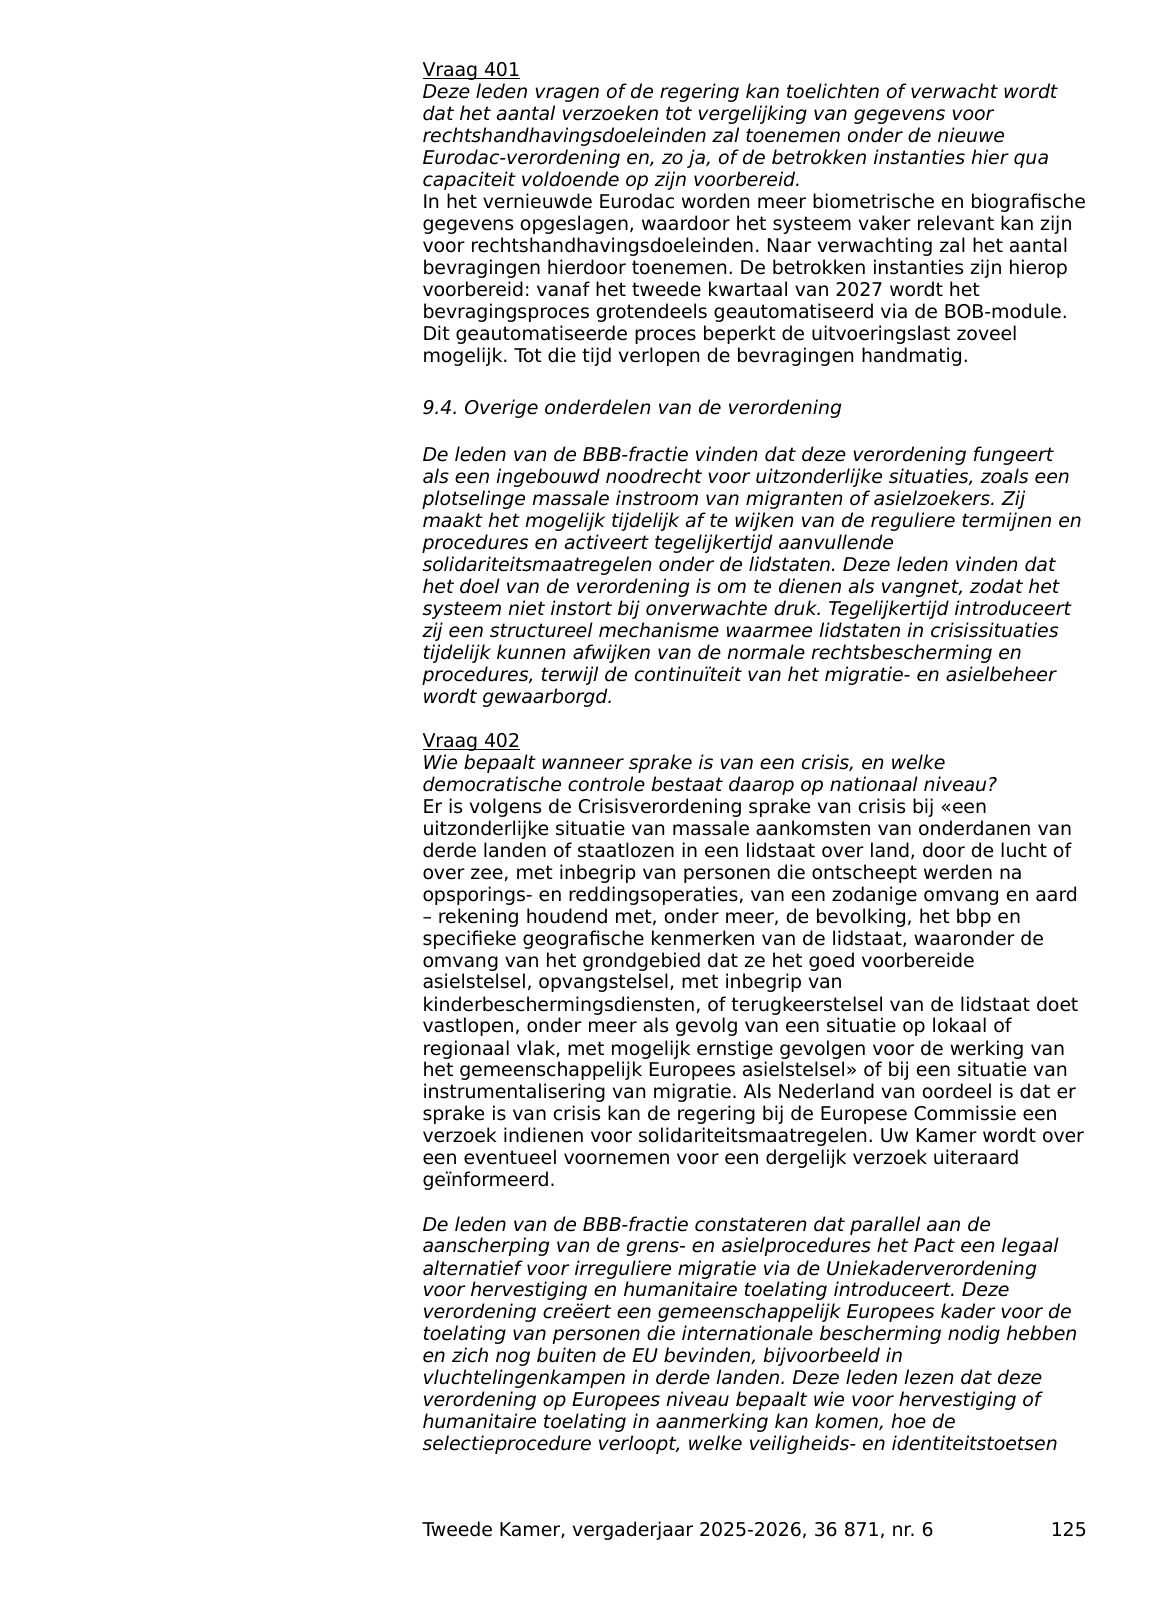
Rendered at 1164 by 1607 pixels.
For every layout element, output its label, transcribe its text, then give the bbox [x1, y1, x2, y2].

text Wie bepaalt wanneer sprake is van een crisis, en welke democratische controle bestaat daarop op nationaal niveau? [422, 752, 1087, 796]
text Deze leden vragen of de regering kan toelichten of verwacht wordt dat het aantal verzoeken tot vergelijking van gegevens voor rechtshandhavingsdoeleinden zal toenemen onder de nieuwe Eurodac-verordening en, zo ja, of de betrokken instanties hier qua capaciteit voldoende op zijn voorbereid. [422, 81, 1087, 191]
text De leden van de BBB-fractie vinden dat deze verordening fungeert als een ingebouwd noodrecht voor uitzonderlijke situaties, zoals een plotselinge massale instroom van migranten of asielzoekers. Zij maakt het mogelijk tijdelijk af te wijken van de reguliere termijnen en procedures en activeert tegelijkertijd aanvullende solidariteitsmaatregelen onder de lidstaten. Deze leden vinden dat het doel van de verordening is om te dienen als vangnet, zodat het systeem niet instort bij onverwachte druk. Tegelijkertijd introduceert zij een structureel mechanisme waarmee lidstaten in crisissituaties tijdelijk kunnen afwijken van de normale rechtsbescherming en procedures, terwijl de continuïteit van het migratie- en asielbeheer wordt gewaarborgd. [422, 444, 1087, 707]
text Vraag 401 [422, 59, 1087, 81]
text De leden van de BBB-fractie constateren dat parallel aan de aanscherping van de grens- en asielprocedures het Pact een legaal alternatief voor irreguliere migratie via de Uniekaderverordening voor hervestiging en humanitaire toelating introduceert. Deze verordening creëert een gemeenschappelijk Europees kader voor de toelating van personen die internationale bescherming nodig hebben en zich nog buiten de EU bevinden, bijvoorbeeld in vluchtelingenkampen in derde landen. Deze leden lezen dat deze verordening op Europees niveau bepaalt wie voor hervestiging of humanitaire toelating in aanmerking kan komen, hoe de selectieprocedure verloopt, welke veiligheids- en identiteitstoetsen [422, 1213, 1087, 1455]
text Er is volgens de Crisisverordening sprake van crisis bij «een uitzonderlijke situatie van massale aankomsten van onderdanen van derde landen of staatlozen in een lidstaat over land, door de lucht of over zee, met inbegrip van personen die ontscheept werden na opsporings- en reddingsoperaties, van een zodanige omvang en aard – rekening houdend met, onder meer, de bevolking, het bbp en specifieke geografische kenmerken van de lidstaat, waaronder de omvang van het grondgebied dat ze het goed voorbereide asielstelsel, opvangstelsel, met inbegrip van kinderbeschermingsdiensten, of terugkeerstelsel van de lidstaat doet vastlopen, onder meer als gevolg van een situatie op lokaal of regionaal vlak, met mogelijk ernstige gevolgen voor de werking van het gemeenschappelijk Europees asielstelsel» of bij een situatie van instrumentalisering van migratie. Als Nederland van oordeel is dat er sprake is van crisis kan de regering bij de Europese Commissie een verzoek indienen voor solidariteitsmaatregelen. Uw Kamer wordt over een eventueel voornemen voor een dergelijk verzoek uiteraard geïnformeerd. [422, 796, 1087, 1191]
text In het vernieuwde Eurodac worden meer biometrische en biografische gegevens opgeslagen, waardoor het systeem vaker relevant kan zijn voor rechtshandhavingsdoeleinden. Naar verwachting zal het aantal bevragingen hierdoor toenemen. De betrokken instanties zijn hierop voorbereid: vanaf het tweede kwartaal van 2027 wordt het bevragingsproces grotendeels geautomatiseerd via de BOB-module. Dit geautomatiseerde proces beperkt de uitvoeringslast zoveel mogelijk. Tot die tijd verlopen de bevragingen handmatig. [422, 191, 1087, 367]
subtitle 9.4. Overige onderdelen van de verordening [422, 397, 1087, 419]
text Vraag 402 [422, 730, 1087, 752]
